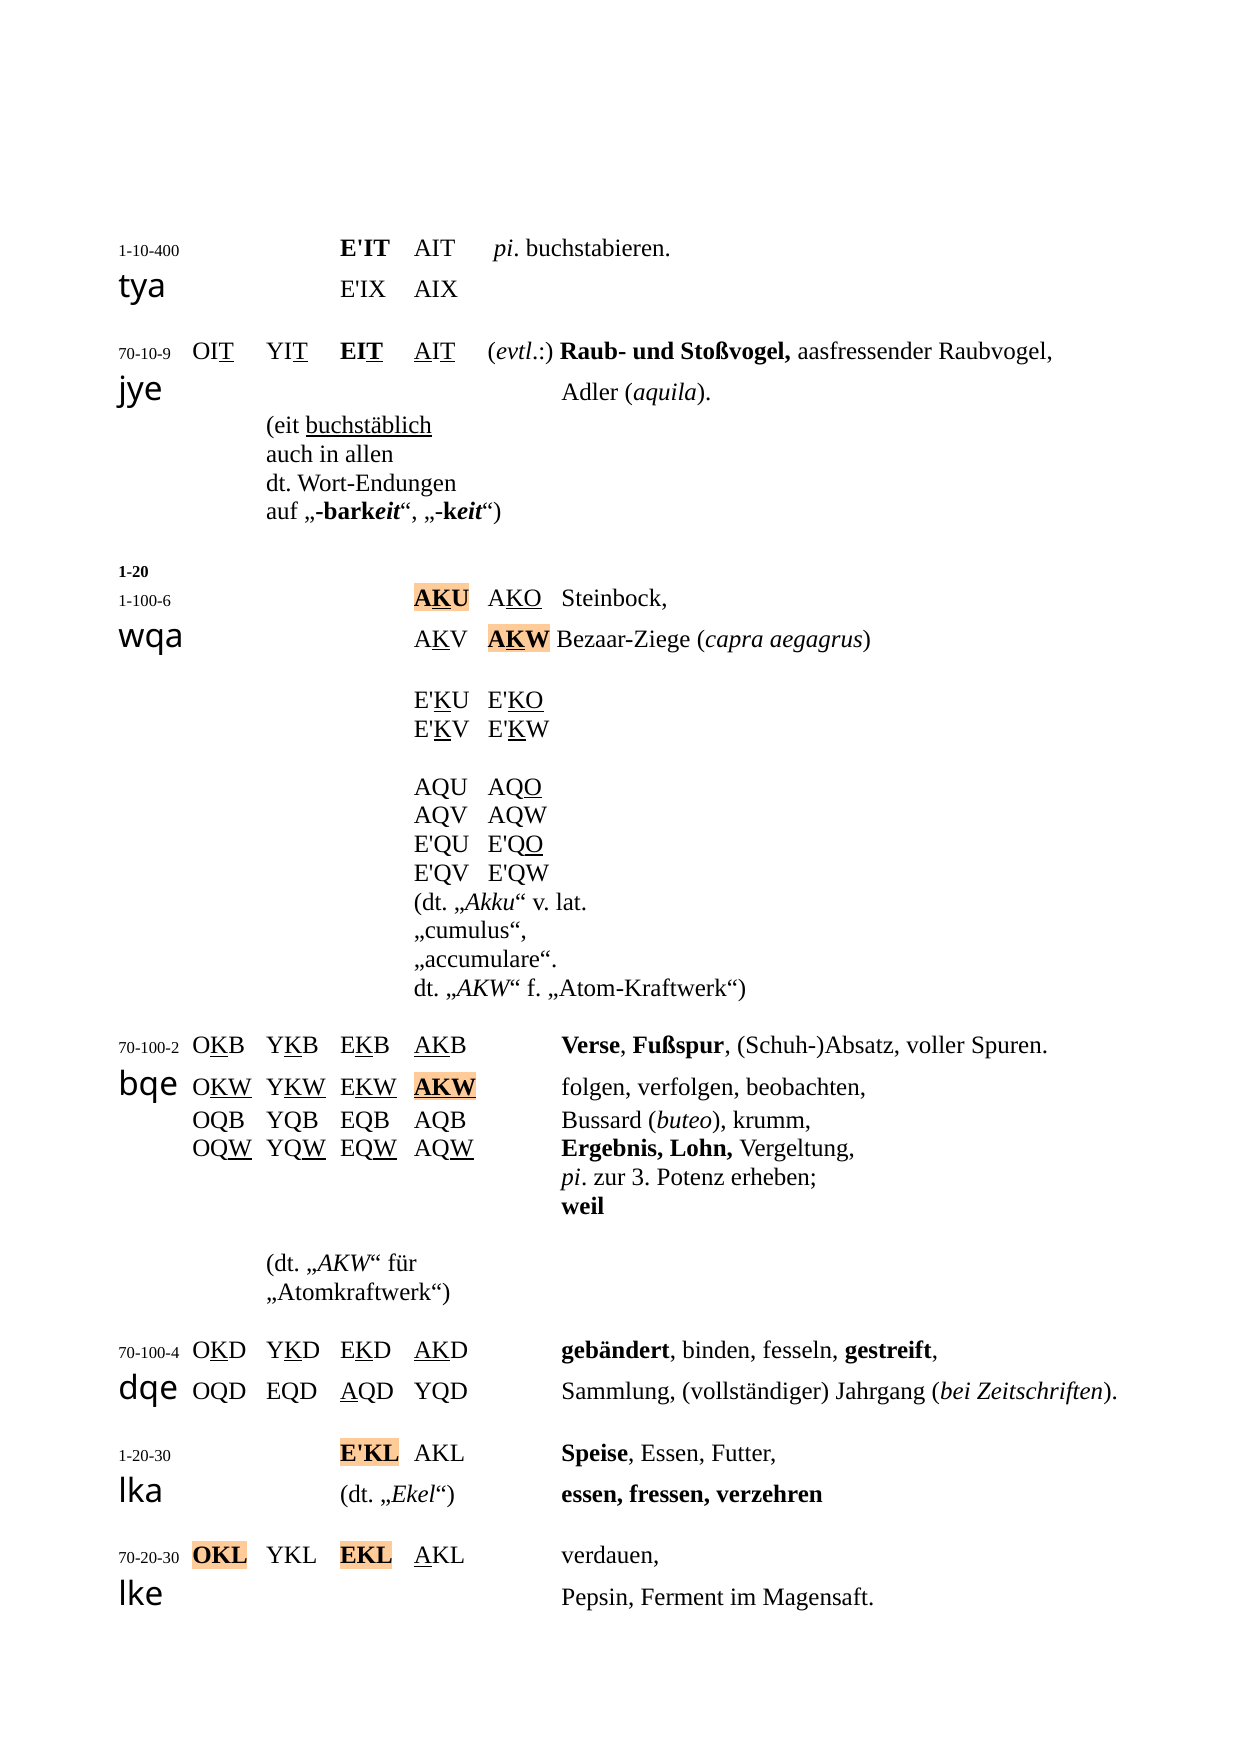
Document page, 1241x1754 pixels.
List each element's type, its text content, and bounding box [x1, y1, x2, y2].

text 1-10-400 E'IT AIT pi. buchstabieren. [118, 204, 1122, 262]
text OQB YQB EQB AQB Bussard (buteo), krumm, [118, 1105, 1122, 1133]
text lke Pepsin, Ferment im Magensaft. [118, 1569, 1122, 1615]
text lka (dt. „Ekel“) essen, fressen, verzehren [118, 1466, 1122, 1512]
text AQU AQO [118, 772, 1122, 801]
text (eit buchstäblich [118, 410, 1122, 439]
text 1-20 [118, 554, 1122, 583]
text 70-100-2 OKB YKB EKB AKB Verse, Fußspur, (Schuh-)Absatz, voller Spuren. [118, 1031, 1122, 1059]
text 1-100-6 AKU AKO Steinbock, [118, 583, 1122, 611]
text „Atomkraftwerk“) [118, 1277, 1122, 1306]
text auch in allen [118, 439, 1122, 468]
text dqe OQD EQD AQD YQD Sammlung, (vollständiger) Jahrgang (bei Zeitschriften). [118, 1363, 1122, 1409]
text dt. Wort-Endungen [118, 468, 1122, 496]
text auf „-barkeit“, „-keit“) [118, 496, 1122, 525]
text E'KV E'KW [118, 714, 1122, 743]
text bqe OKW YKW EKW AKW folgen, verfolgen, beobachten, [118, 1059, 1122, 1105]
text 1-20-30 E'KL AKL Speise, Essen, Futter, [118, 1409, 1122, 1466]
text „cumulus“, [118, 916, 1122, 944]
text pi. zur 3. Potenz erheben; weil [118, 1162, 1122, 1220]
text E'KU E'KO [118, 686, 1122, 714]
text 70-100-4 OKD YKD EKD AKD gebändert, binden, fesseln, gestreift, [118, 1335, 1122, 1363]
text 70-20-30 OKL YKL EKL AKL verdauen, [118, 1541, 1122, 1569]
text wqa AKV AKW Bezaar-Ziege (capra aegagrus) [118, 611, 1122, 657]
text tya E'IX AIX [118, 262, 1122, 307]
text 70-10-9 OIT YIT EIT AIT (evtl.:) Raub- und Stoßvogel, aasfressender Raubvogel, [118, 336, 1122, 365]
text „accumulare“. [118, 944, 1122, 973]
text jye Adler (aquila). [118, 365, 1122, 410]
text (dt. „Akku“ v. lat. [118, 887, 1122, 916]
text E'QU E'QO [118, 829, 1122, 858]
text OQW YQW EQW AQW Ergebnis, Lohn, Vergeltung, [118, 1133, 1122, 1162]
text AQV AQW [118, 801, 1122, 829]
text E'QV E'QW [118, 858, 1122, 887]
text (dt. „AKW“ für [118, 1248, 1122, 1277]
text dt. „AKW“ f. „Atom-Kraftwerk“) [118, 973, 1122, 1002]
